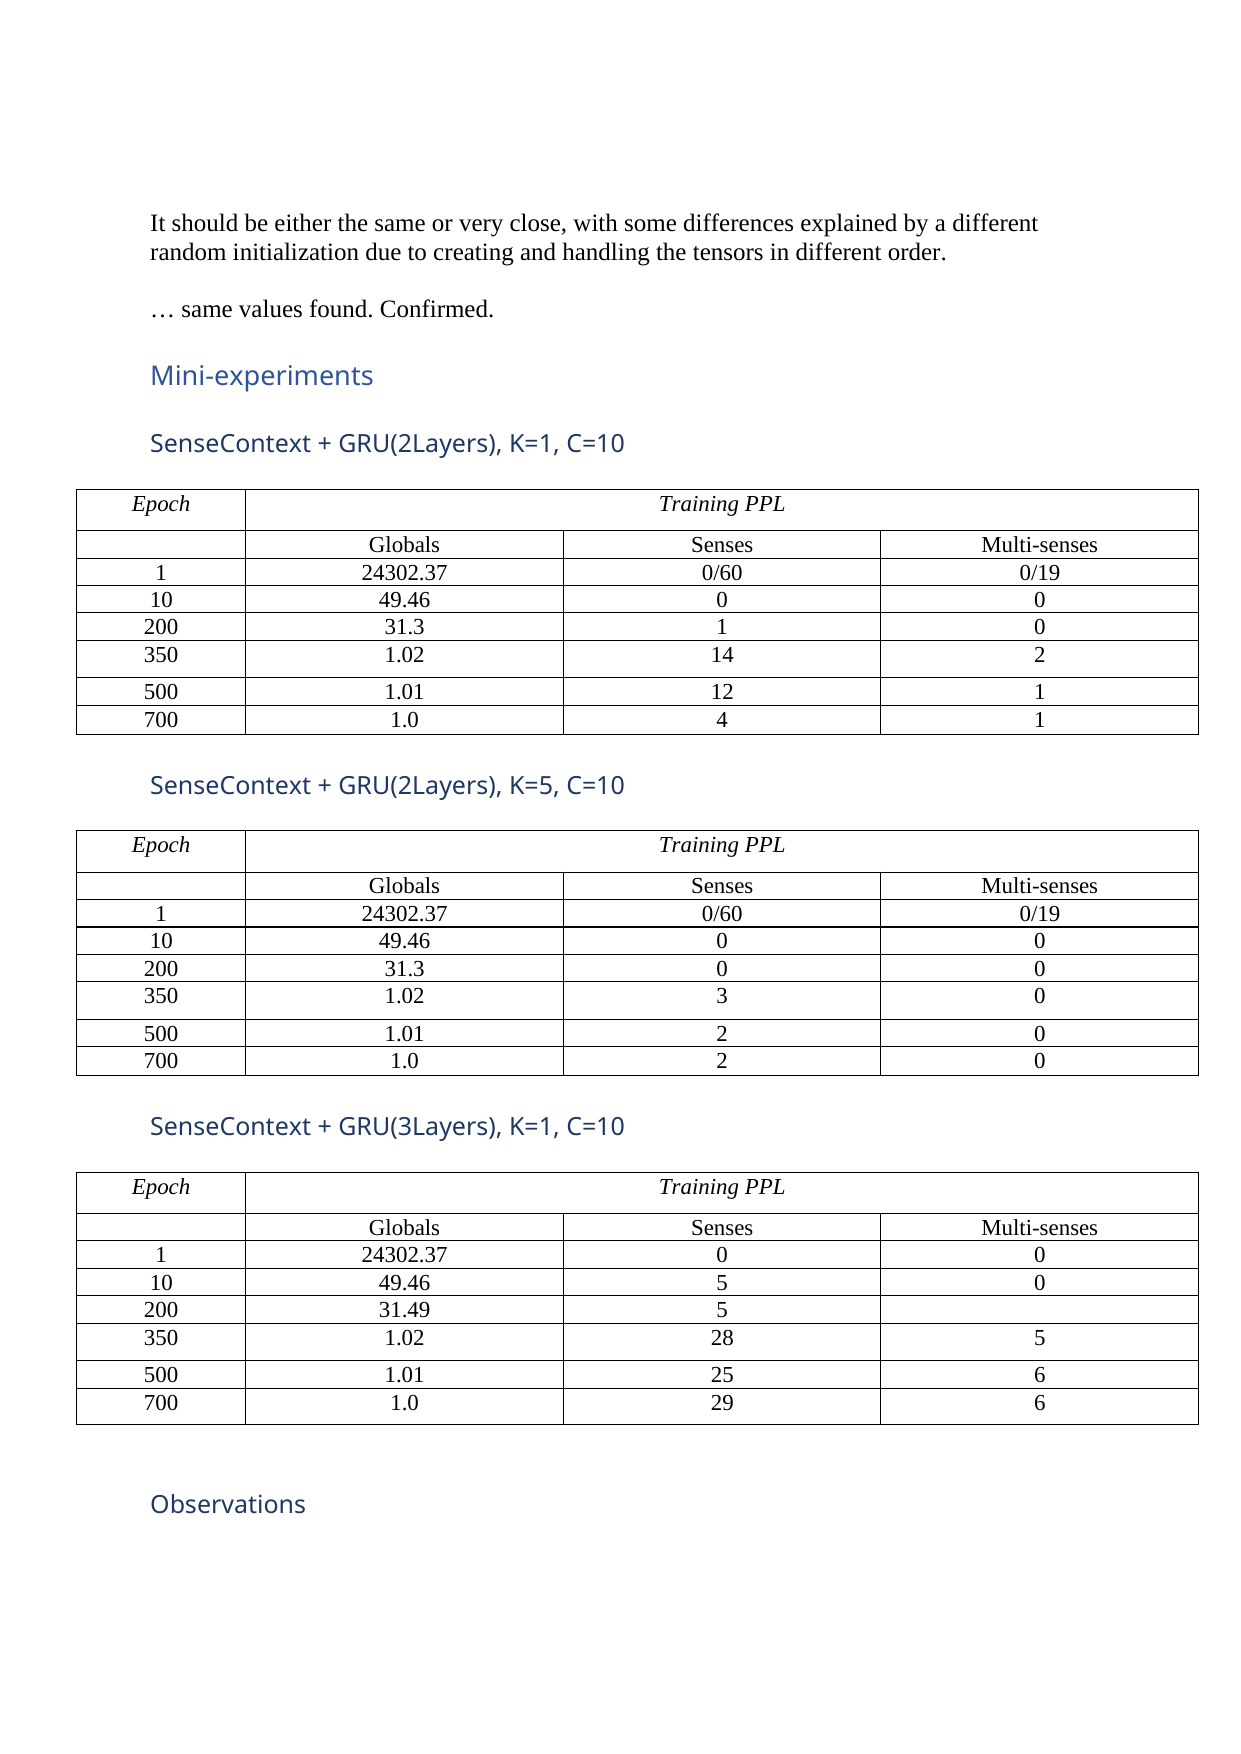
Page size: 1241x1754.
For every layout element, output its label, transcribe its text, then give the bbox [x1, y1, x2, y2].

subtitle Observations [150, 1487, 1090, 1521]
table_cell 24302.37 [246, 559, 563, 585]
table_cell 1 [881, 706, 1198, 733]
subtitle Mini-experiments [150, 356, 1090, 393]
table_cell Multi-senses [881, 531, 1198, 557]
table_cell 3 [564, 982, 880, 1019]
table_cell 5 [564, 1296, 880, 1323]
table_cell 1.02 [246, 1324, 563, 1360]
table_cell [77, 873, 245, 899]
table_cell 700 [77, 1389, 245, 1424]
table_cell 0 [564, 1241, 880, 1268]
table_cell 0 [881, 1047, 1198, 1075]
table_cell Senses [564, 873, 880, 899]
table_cell 31.3 [246, 955, 563, 981]
table_cell Globals [246, 1214, 563, 1240]
table_cell 350 [77, 982, 245, 1019]
table_cell 1.0 [246, 1047, 563, 1075]
table_cell 350 [77, 1324, 245, 1360]
table_cell 12 [564, 678, 880, 705]
table_cell 2 [564, 1047, 880, 1075]
table_cell 200 [77, 613, 245, 640]
table_header Epoch [77, 1173, 245, 1213]
table_cell 0 [564, 928, 880, 954]
table_cell 6 [881, 1361, 1198, 1388]
table_cell 29 [564, 1389, 880, 1424]
table_cell 49.46 [246, 1269, 563, 1295]
subtitle SenseContext + GRU(3Layers), K=1, C=10 [150, 1109, 1090, 1143]
table_cell 0 [881, 928, 1198, 954]
table_cell Globals [246, 873, 563, 899]
table_cell 31.3 [246, 613, 563, 640]
table_cell 500 [77, 678, 245, 705]
table_cell 0 [881, 955, 1198, 981]
subtitle SenseContext + GRU(2Layers), K=1, C=10 [150, 426, 1090, 460]
table_cell 28 [564, 1324, 880, 1360]
table_cell 200 [77, 955, 245, 981]
table_cell 0 [564, 955, 880, 981]
table_cell 200 [77, 1296, 245, 1323]
table_cell 1.0 [246, 706, 563, 733]
table_cell 1.02 [246, 982, 563, 1019]
table_cell 10 [77, 1269, 245, 1295]
text … same values found. Confirmed. [150, 294, 1090, 323]
table_cell 0/60 [564, 559, 880, 585]
table_cell 14 [564, 641, 880, 677]
table_cell 0/19 [881, 900, 1198, 926]
table_cell 0 [881, 1241, 1198, 1268]
table_cell 1.01 [246, 1361, 563, 1388]
table_cell Globals [246, 531, 563, 557]
table_cell 1 [77, 559, 245, 585]
table_cell Multi-senses [881, 1214, 1198, 1240]
table_cell 24302.37 [246, 1241, 563, 1268]
table_cell 0/19 [881, 559, 1198, 585]
table_cell [77, 531, 245, 557]
table_cell 2 [881, 641, 1198, 677]
table_cell 0 [881, 1020, 1198, 1046]
table_cell 10 [77, 928, 245, 954]
table_cell 1.01 [246, 678, 563, 705]
table_cell 25 [564, 1361, 880, 1388]
table_cell 350 [77, 641, 245, 677]
table_cell 0 [881, 1269, 1198, 1295]
table_cell 1 [881, 678, 1198, 705]
table_header Training PPL [246, 490, 1198, 530]
text It should be either the same or very close, with some differences explained by a different random initialization due to creating and handling the tensors in different order. [150, 208, 1090, 266]
table_cell [77, 1214, 245, 1240]
table_cell 1 [77, 900, 245, 926]
table_cell 1 [77, 1241, 245, 1268]
table_cell 24302.37 [246, 900, 563, 926]
table_cell 10 [77, 586, 245, 612]
table_cell 6 [881, 1389, 1198, 1424]
table_cell 4 [564, 706, 880, 733]
table_cell Senses [564, 1214, 880, 1240]
table_cell 5 [564, 1269, 880, 1295]
table_cell 500 [77, 1361, 245, 1388]
subtitle SenseContext + GRU(2Layers), K=5, C=10 [150, 767, 1090, 801]
table_header Training PPL [246, 1173, 1198, 1213]
table_cell 0 [881, 982, 1198, 1019]
table_header Epoch [77, 490, 245, 530]
table_cell [881, 1296, 1198, 1323]
table_cell 2 [564, 1020, 880, 1046]
table_cell Senses [564, 531, 880, 557]
table_cell 0 [881, 586, 1198, 612]
table_cell 500 [77, 1020, 245, 1046]
table_cell 1.02 [246, 641, 563, 677]
table_cell 0 [881, 613, 1198, 640]
table_cell 1.0 [246, 1389, 563, 1424]
table_cell Multi-senses [881, 873, 1198, 899]
table_cell 1 [564, 613, 880, 640]
table_cell 0 [564, 586, 880, 612]
table_cell 49.46 [246, 928, 563, 954]
table_cell 49.46 [246, 586, 563, 612]
table_cell 700 [77, 1047, 245, 1075]
table_cell 5 [881, 1324, 1198, 1360]
table_cell 31.49 [246, 1296, 563, 1323]
table_cell 700 [77, 706, 245, 733]
table_header Epoch [77, 831, 245, 872]
table_cell 0/60 [564, 900, 880, 926]
table_header Training PPL [246, 831, 1198, 872]
table_cell 1.01 [246, 1020, 563, 1046]
